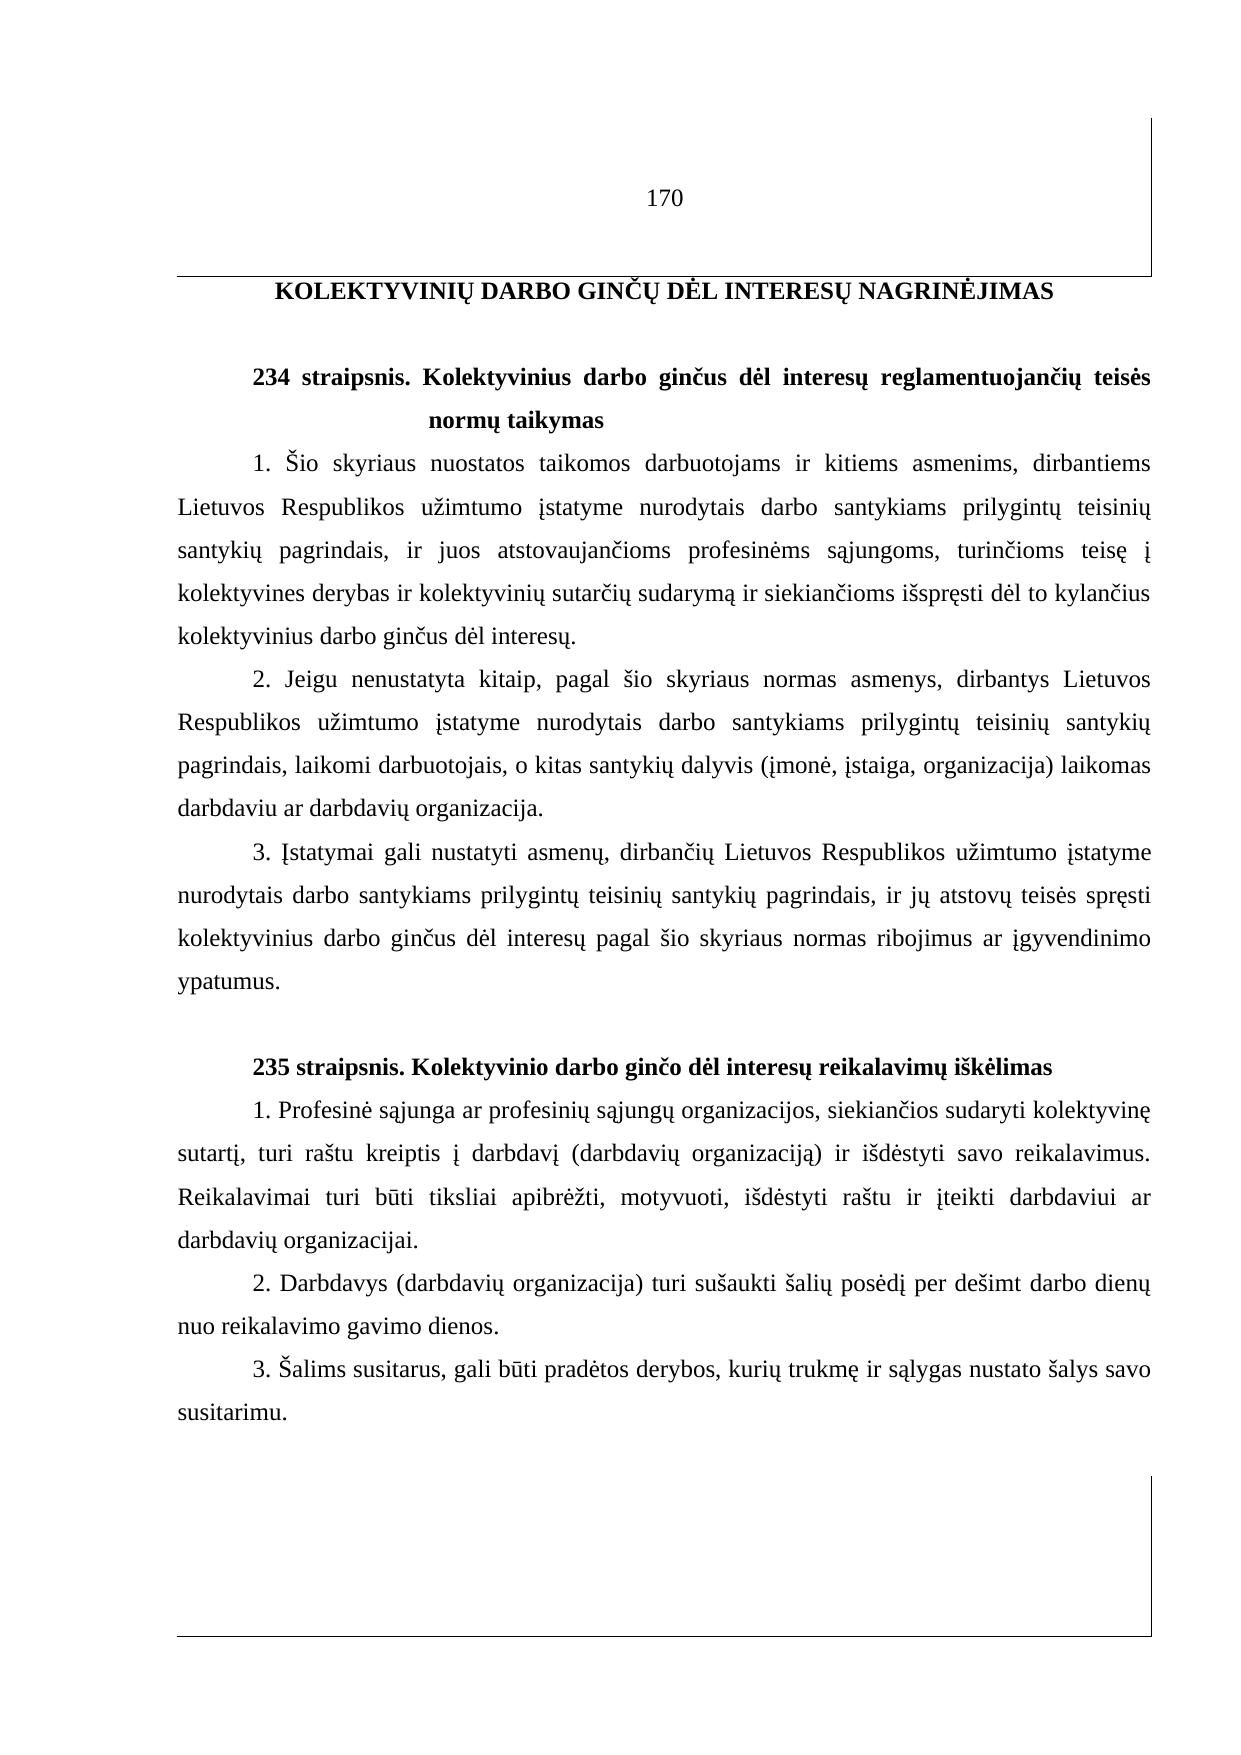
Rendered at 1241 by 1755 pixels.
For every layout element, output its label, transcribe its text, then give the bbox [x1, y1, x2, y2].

text 1. Šio skyriaus nuostatos taikomos darbuotojams ir kitiems asmenims, dirbantiems Lietuvos Respublikos užimtumo įstatyme nurodytais darbo santykiams prilygintų teisinių santykių pagrindais, ir juos atstovaujančioms profesinėms sąjungoms, turinčioms teisę į kolektyvines derybas ir kolektyvinių sutarčių sudarymą ir siekiančioms išspręsti dėl to kylančius kolektyvinius darbo ginčus dėl interesų. [177, 448, 1152, 650]
text KOLEKTYVINIŲ DARBO GINČŲ DĖL INTERESŲ NAGRINĖJIMAS [177, 276, 1152, 305]
subtitle 235 straipsnis. Kolektyvinio darbo ginčo dėl interesų reikalavimų iškėlimas [177, 1052, 1152, 1081]
text 2. Jeigu nenustatyta kitaip, pagal šio skyriaus normas asmenys, dirbantys Lietuvos Respublikos užimtumo įstatyme nurodytais darbo santykiams prilygintų teisinių santykių pagrindais, laikomi darbuotojais, o kitas santykių dalyvis (įmonė, įstaiga, organizacija) laikomas darbdaviu ar darbdavių organizacija. [177, 664, 1152, 822]
text 3. Įstatymai gali nustatyti asmenų, dirbančių Lietuvos Respublikos užimtumo įstatyme nurodytais darbo santykiams prilygintų teisinių santykių pagrindais, ir jų atstovų teisės spręsti kolektyvinius darbo ginčus dėl interesų pagal šio skyriaus normas ribojimus ar įgyvendinimo ypatumus. [177, 837, 1152, 995]
subtitle 234 straipsnis. Kolektyvinius darbo ginčus dėl interesų reglamentuojančių teisės normų taikymas [252, 362, 1152, 434]
text 2. Darbdavys (darbdavių organizacija) turi sušaukti šalių posėdį per dešimt darbo dienų nuo reikalavimo gavimo dienos. [177, 1268, 1152, 1340]
text 3. Šalims susitarus, gali būti pradėtos derybos, kurių trukmę ir sąlygas nustato šalys savo susitarimu. [177, 1354, 1152, 1426]
text 1. Profesinė sąjunga ar profesinių sąjungų organizacijos, siekiančios sudaryti kolektyvinę sutartį, turi raštu kreiptis į darbdavį (darbdavių organizaciją) ir išdėstyti savo reikalavimus. Reikalavimai turi būti tiksliai apibrėžti, motyvuoti, išdėstyti raštu ir įteikti darbdaviui ar darbdavių organizacijai. [177, 1095, 1152, 1253]
